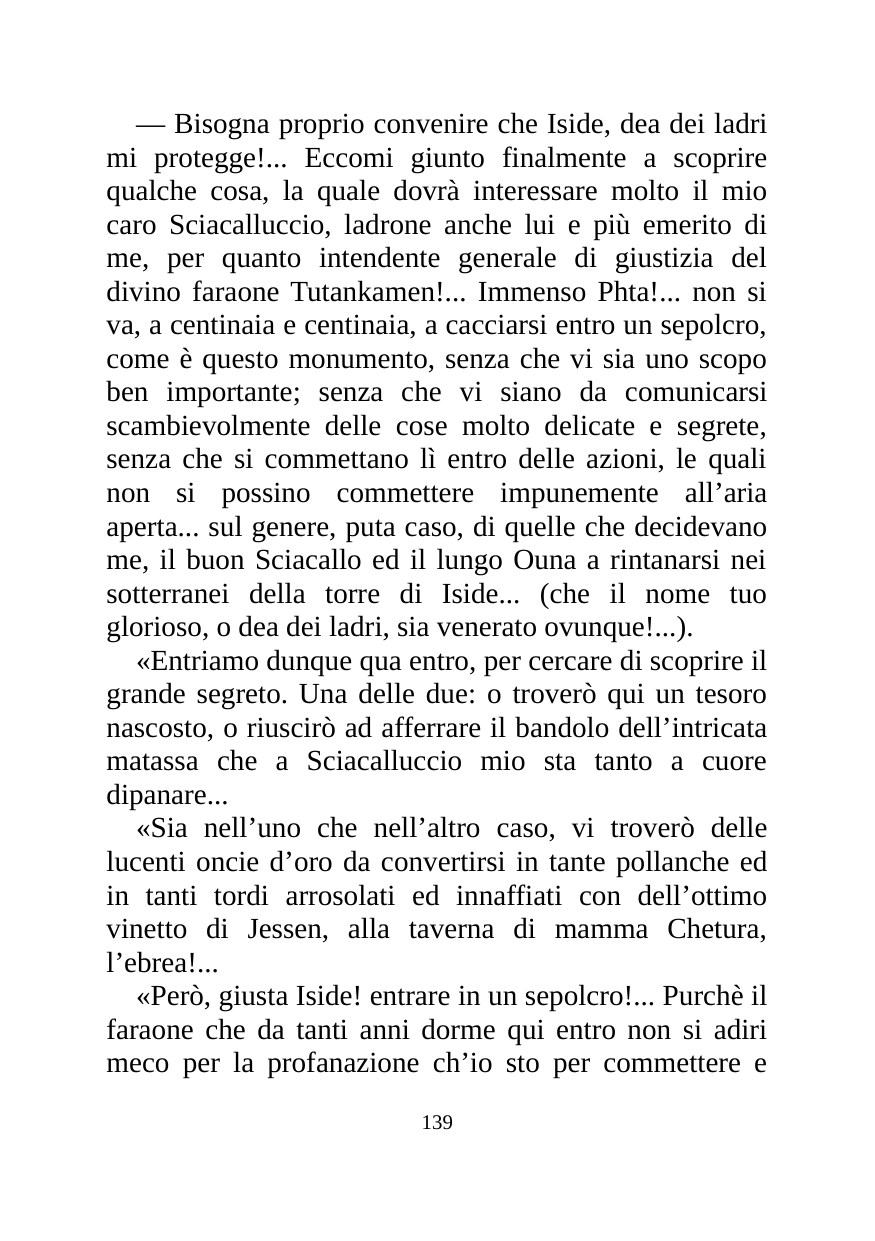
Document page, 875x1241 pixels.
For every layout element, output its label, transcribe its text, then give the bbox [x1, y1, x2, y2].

text «Però, giusta Iside! entrare in un sepolcro!... Purchè il faraone che da tanti anni dorme qui entro non si adiri meco per la profanazione ch’io sto per commettere e [106, 978, 768, 1079]
text «Sia nell’uno che nell’altro caso, vi troverò delle lucenti oncie d’oro da convertirsi in tante pollanche ed in tanti tordi arrosolati ed innaffiati con dell’ottimo vinetto di Jessen, alla taverna di mamma Chetura, l’ebrea!... [106, 811, 768, 978]
text «Entriamo dunque qua entro, per cercare di scoprire il grande segreto. Una delle due: o troverò qui un tesoro nascosto, o riuscirò ad afferrare il bandolo dell’intricata matassa che a Sciacalluccio mio sta tanto a cuore dipanare... [106, 643, 768, 811]
text — Bisogna proprio convenire che Iside, dea dei ladri mi protegge!... Eccomi giunto finalmente a scoprire qualche cosa, la quale dovrà interessare molto il mio caro Sciacalluccio, ladrone anche lui e più emerito di me, per quanto intendente generale di giustizia del divino faraone Tutankamen!... Immenso Phta!... non si va, a centinaia e centinaia, a cacciarsi entro un sepolcro, come è questo monumento, senza che vi sia uno scopo ben importante; senza che vi siano da comunicarsi scambievolmente delle cose molto delicate e segrete, senza che si commettano lì entro delle azioni, le quali non si possino commettere impunemente all’aria aperta... sul genere, puta caso, di quelle che decidevano me, il buon Sciacallo ed il lungo Ouna a rintanarsi nei sotterranei della torre di Iside... (che il nome tuo glorioso, o dea dei ladri, sia venerato ovunque!...). [106, 106, 768, 643]
